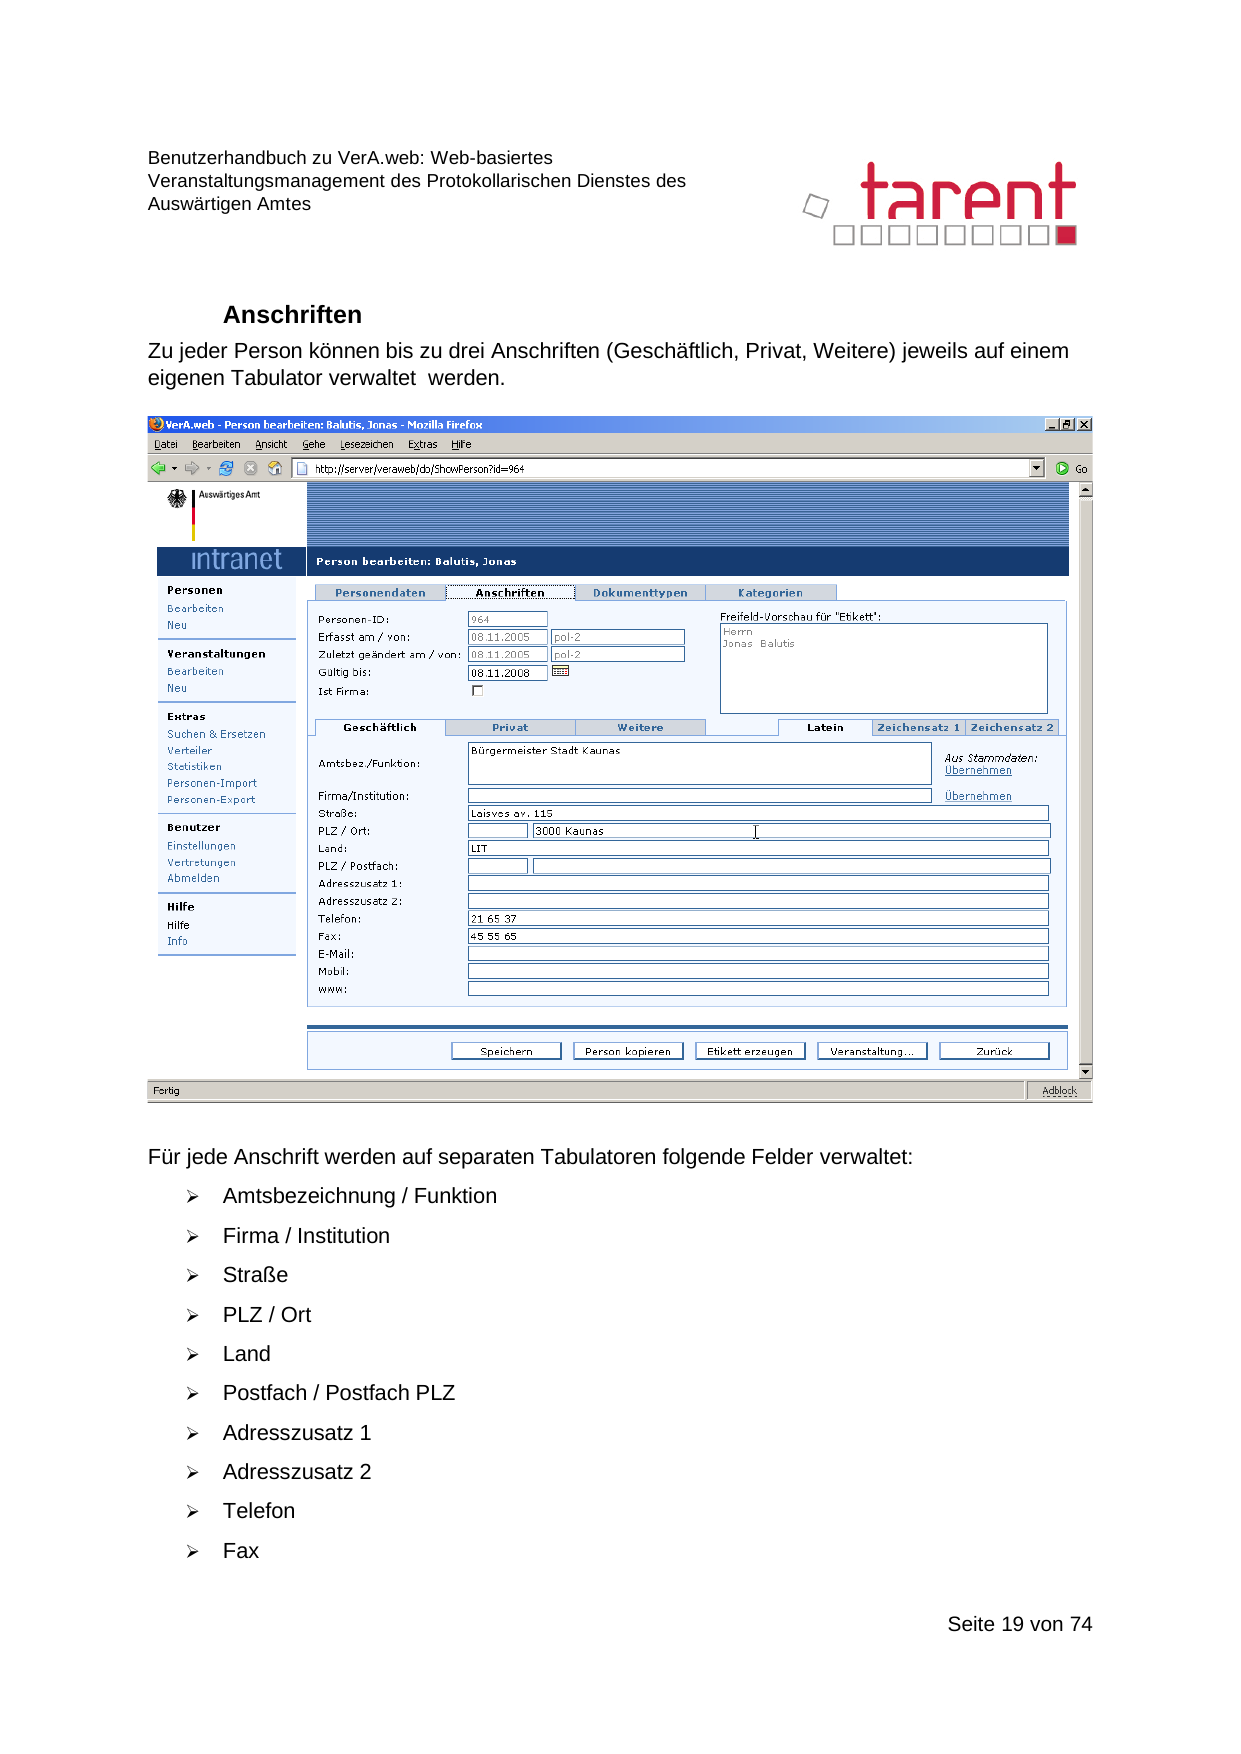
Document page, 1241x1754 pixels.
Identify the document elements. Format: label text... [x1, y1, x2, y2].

list Land [185, 1341, 1092, 1366]
picture [147, 416, 1093, 1103]
list Amtsbezeichnung / Funktion [185, 1184, 1092, 1208]
list PLZ / Ort [185, 1302, 1092, 1327]
list Telefon [185, 1499, 1092, 1523]
list Straße [185, 1263, 1092, 1287]
list Adresszusatz 2 [185, 1459, 1092, 1484]
subtitle Anschriften [148, 301, 1092, 329]
picture [790, 151, 1091, 255]
list Adresszusatz 1 [185, 1420, 1092, 1445]
text Zu jeder Person können bis zu drei Anschriften (Geschäftlich, Privat, Weitere) jeweils auf einem eigenen Tabulator verwaltet werden. [148, 338, 1092, 416]
list Postfach / Postfach PLZ [185, 1381, 1092, 1405]
text Für jede Anschrift werden auf separaten Tabulatoren folgende Felder verwaltet: [148, 1144, 1092, 1169]
list Firma / Institution [185, 1223, 1092, 1248]
list Fax [185, 1538, 1092, 1563]
